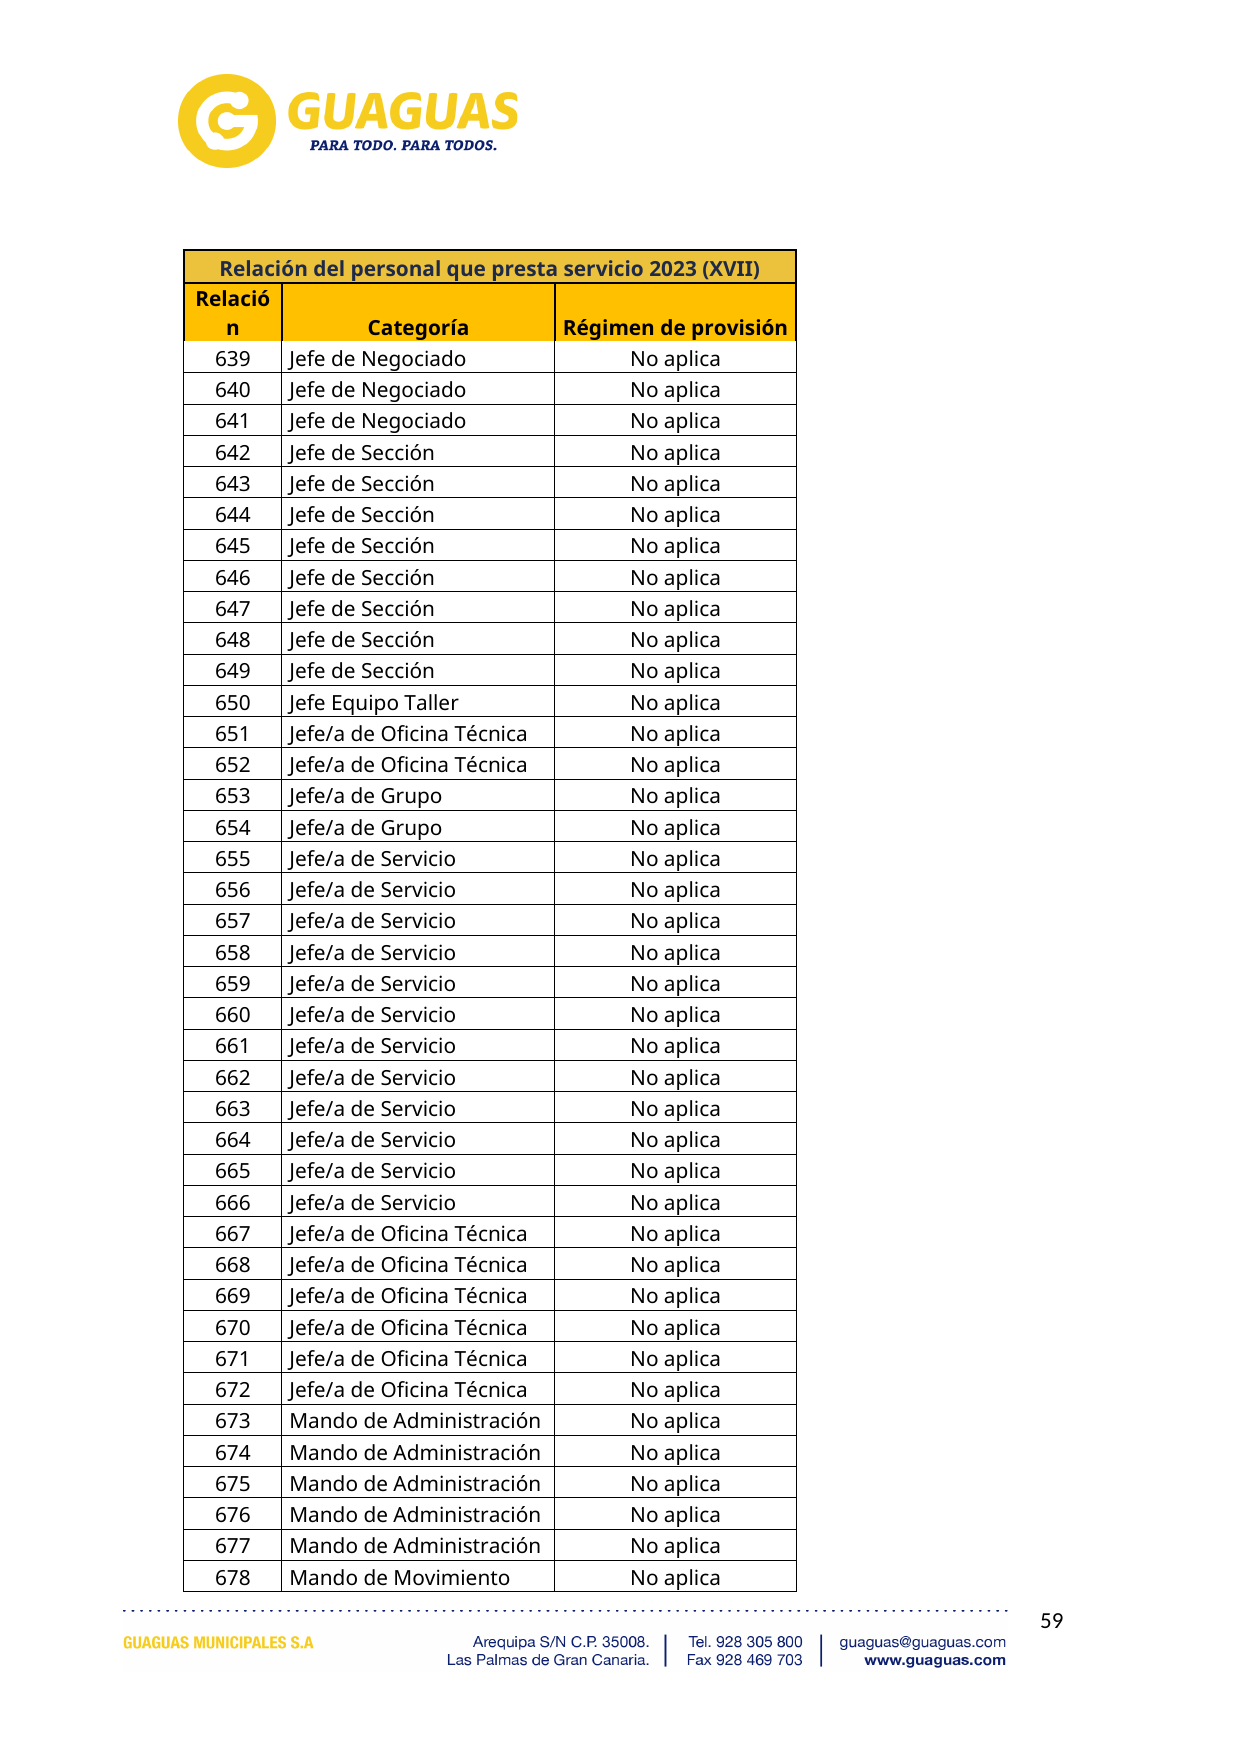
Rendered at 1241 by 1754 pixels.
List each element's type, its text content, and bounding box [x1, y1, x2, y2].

table_cell 659 [184, 967, 281, 997]
table_cell 640 [184, 373, 281, 403]
table_cell Jefe de Negociado [282, 405, 554, 435]
table_header Relación del personal que presta servicio 2023 (XVII) [185, 251, 795, 282]
table_cell Jefe/a de Oficina Técnica [282, 1248, 554, 1278]
table_cell 668 [184, 1248, 281, 1278]
table_cell 656 [184, 873, 281, 903]
table_cell 652 [184, 748, 281, 778]
table_cell Mando de Administración [282, 1498, 554, 1528]
table_cell No aplica [555, 592, 796, 622]
table_cell Mando de Administración [282, 1436, 554, 1466]
table_cell 647 [184, 592, 281, 622]
table_cell No aplica [555, 811, 796, 841]
table_cell No aplica [555, 1311, 796, 1341]
table_cell No aplica [555, 373, 796, 403]
table_cell 674 [184, 1436, 281, 1466]
table_cell Jefe/a de Grupo [282, 811, 554, 841]
table_cell 649 [184, 655, 281, 685]
table_cell No aplica [555, 748, 796, 778]
table_cell No aplica [555, 1530, 796, 1560]
table_cell 648 [184, 623, 281, 653]
table_cell 658 [184, 936, 281, 966]
table_cell No aplica [555, 842, 796, 872]
table_cell 676 [184, 1498, 281, 1528]
table_cell No aplica [555, 1373, 796, 1403]
table_cell No aplica [555, 1030, 796, 1060]
table_cell Mando de Administración [282, 1405, 554, 1435]
table_cell 673 [184, 1405, 281, 1435]
table_cell Jefe/a de Oficina Técnica [282, 1217, 554, 1247]
table_cell No aplica [555, 1280, 796, 1310]
table_cell 646 [184, 561, 281, 591]
table_cell Jefe Equipo Taller [282, 686, 554, 716]
table_cell Jefe/a de Servicio [282, 873, 554, 903]
table_cell No aplica [555, 561, 796, 591]
table_cell 671 [184, 1342, 281, 1372]
table_cell No aplica [555, 686, 796, 716]
table_cell No aplica [555, 1186, 796, 1216]
table_cell Jefe/a de Oficina Técnica [282, 1280, 554, 1310]
table_cell Mando de Movimiento [282, 1561, 554, 1591]
table_cell Jefe/a de Oficina Técnica [282, 717, 554, 747]
table_cell Jefe de Sección [282, 592, 554, 622]
table_cell Jefe/a de Servicio [282, 905, 554, 935]
table_cell 663 [184, 1092, 281, 1122]
table_cell 641 [184, 405, 281, 435]
table_cell 670 [184, 1311, 281, 1341]
table_cell No aplica [555, 1092, 796, 1122]
table_cell Jefe/a de Oficina Técnica [282, 748, 554, 778]
table_cell Jefe de Sección [282, 498, 554, 528]
table_cell 657 [184, 905, 281, 935]
table_cell 651 [184, 717, 281, 747]
table_cell No aplica [555, 1561, 796, 1591]
table_cell 642 [184, 436, 281, 466]
table_cell Jefe de Sección [282, 623, 554, 653]
table_cell Jefe/a de Servicio [282, 1030, 554, 1060]
table_cell 669 [184, 1280, 281, 1310]
table_cell Jefe/a de Grupo [282, 780, 554, 810]
table_cell Jefe de Sección [282, 436, 554, 466]
table_cell No aplica [555, 1217, 796, 1247]
table_cell Jefe/a de Servicio [282, 967, 554, 997]
table_cell 672 [184, 1373, 281, 1403]
table_cell Jefe de Negociado [282, 341, 554, 372]
table_cell No aplica [555, 1405, 796, 1435]
table_cell Jefe/a de Servicio [282, 936, 554, 966]
table_cell Jefe de Sección [282, 561, 554, 591]
table_cell No aplica [555, 1061, 796, 1091]
table_cell 655 [184, 842, 281, 872]
table_cell Jefe/a de Oficina Técnica [282, 1342, 554, 1372]
table_cell Jefe de Negociado [282, 373, 554, 403]
table_cell No aplica [555, 998, 796, 1028]
table_cell No aplica [555, 1123, 796, 1153]
table_cell 677 [184, 1530, 281, 1560]
table_cell 653 [184, 780, 281, 810]
table_cell Mando de Administración [282, 1467, 554, 1497]
table_cell Jefe/a de Servicio [282, 1061, 554, 1091]
table_cell Categoría [283, 284, 554, 341]
table_cell No aplica [555, 1248, 796, 1278]
table_cell No aplica [555, 717, 796, 747]
table_cell No aplica [555, 530, 796, 560]
table_cell Jefe de Sección [282, 467, 554, 497]
table_cell Régimen de provisión [556, 284, 795, 341]
table_cell 643 [184, 467, 281, 497]
table_cell Jefe/a de Oficina Técnica [282, 1373, 554, 1403]
table_cell Jefe de Sección [282, 655, 554, 685]
table_cell 650 [184, 686, 281, 716]
table_cell Relación [185, 284, 281, 341]
table_cell 665 [184, 1155, 281, 1185]
table_cell No aplica [555, 498, 796, 528]
table_cell Jefe/a de Servicio [282, 998, 554, 1028]
table_cell No aplica [555, 1342, 796, 1372]
table_cell No aplica [555, 967, 796, 997]
table_cell 667 [184, 1217, 281, 1247]
table_cell No aplica [555, 467, 796, 497]
table_cell Jefe/a de Servicio [282, 842, 554, 872]
table_cell No aplica [555, 873, 796, 903]
table_cell Jefe/a de Oficina Técnica [282, 1311, 554, 1341]
table_cell No aplica [555, 905, 796, 935]
table_cell Jefe/a de Servicio [282, 1123, 554, 1153]
table_cell 675 [184, 1467, 281, 1497]
table_cell 662 [184, 1061, 281, 1091]
table_cell Jefe/a de Servicio [282, 1155, 554, 1185]
table_cell 661 [184, 1030, 281, 1060]
table_cell 666 [184, 1186, 281, 1216]
table_cell No aplica [555, 1467, 796, 1497]
table_cell 654 [184, 811, 281, 841]
table_cell No aplica [555, 936, 796, 966]
table_cell 678 [184, 1561, 281, 1591]
table_cell No aplica [555, 1155, 796, 1185]
table_cell Jefe/a de Servicio [282, 1186, 554, 1216]
table_cell No aplica [555, 341, 796, 372]
table_cell 639 [184, 341, 281, 372]
table_cell 664 [184, 1123, 281, 1153]
table_cell No aplica [555, 780, 796, 810]
table_cell No aplica [555, 1498, 796, 1528]
table_cell Jefe de Sección [282, 530, 554, 560]
table_cell 645 [184, 530, 281, 560]
table_cell 644 [184, 498, 281, 528]
table_cell No aplica [555, 655, 796, 685]
table_cell No aplica [555, 405, 796, 435]
table_cell No aplica [555, 623, 796, 653]
table_cell No aplica [555, 436, 796, 466]
table_cell No aplica [555, 1436, 796, 1466]
table_cell Mando de Administración [282, 1530, 554, 1560]
table_cell 660 [184, 998, 281, 1028]
table_cell Jefe/a de Servicio [282, 1092, 554, 1122]
